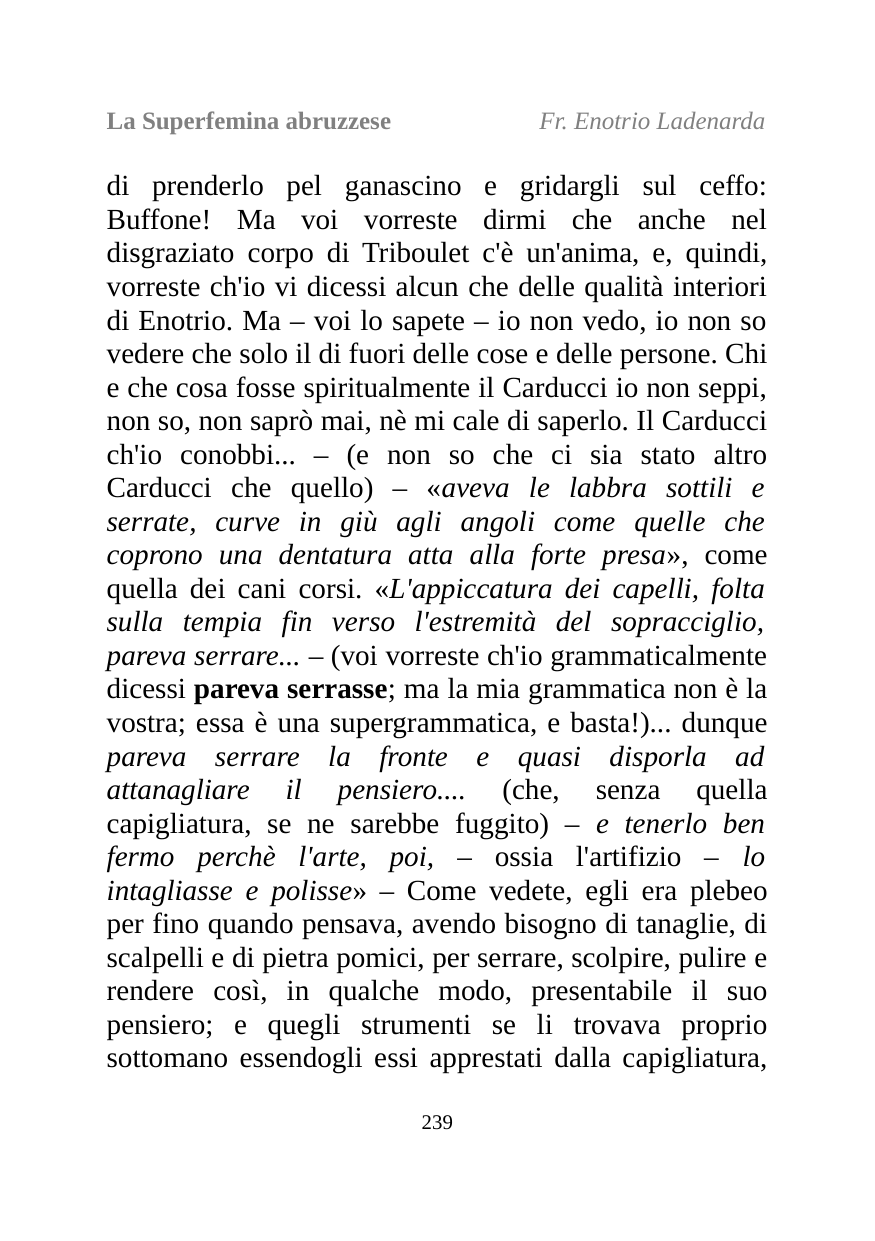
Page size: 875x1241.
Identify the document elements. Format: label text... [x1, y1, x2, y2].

text di prenderlo pel ganascino e gridargli sul ceffo: Buffone! Ma voi vorreste dirmi che anche nel disgraziato corpo di Triboulet c'è un'anima, e, quindi, vorreste ch'io vi dicessi alcun che delle qualità interiori di Enotrio. Ma – voi lo sapete – io non vedo, io non so vedere che solo il di fuori delle cose e delle persone. Chi e che cosa fosse spiritualmente il Carducci io non seppi, non so, non saprò mai, nè mi cale di saperlo. Il Carducci ch'io conobbi... – (e non so che ci sia stato altro Carducci che quello) – «aveva le labbra sottili e serrate, curve in giù agli angoli come quelle che coprono una dentatura atta alla forte presa», come quella dei cani corsi. «L'appiccatura dei capelli, folta sulla tempia fin verso l'estremità del sopracciglio, pareva serrare... – (voi vorreste ch'io grammaticalmente dicessi pareva serrasse; ma la mia grammatica non è la vostra; essa è una supergrammatica, e basta!)... dunque pareva serrare la fronte e quasi disporla ad attanagliare il pensiero.... (che, senza quella capigliatura, se ne sarebbe fuggito) – e tenerlo ben fermo perchè l'arte, poi, – ossia l'artifizio – lo intagliasse e polisse» – Come vedete, egli era plebeo per fino quando pensava, avendo bisogno di tanaglie, di scalpelli e di pietra pomici, per serrare, scolpire, pulire e rendere così, in qualche modo, presentabile il suo pensiero; e quegli strumenti se li trovava proprio sottomano essendogli essi apprestati dalla capigliatura, [106, 168, 768, 1074]
